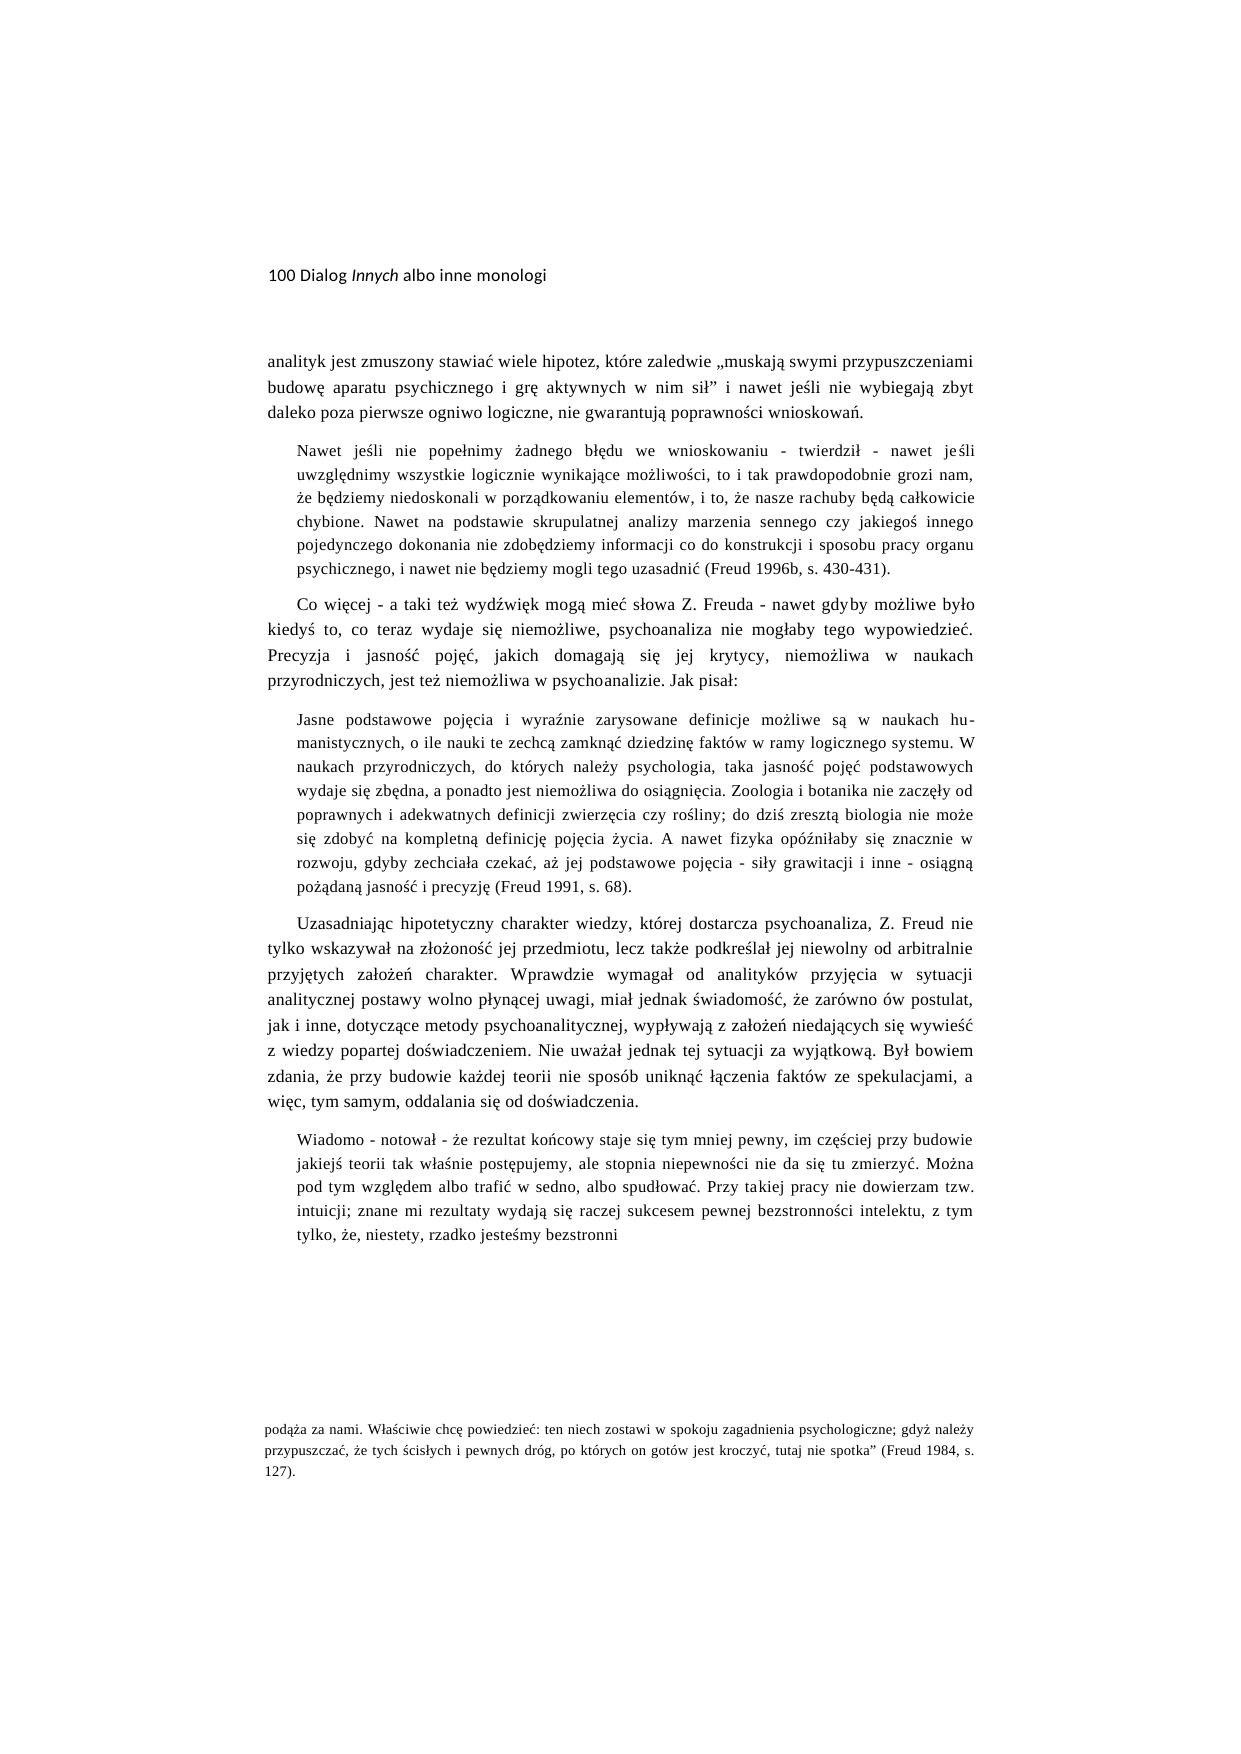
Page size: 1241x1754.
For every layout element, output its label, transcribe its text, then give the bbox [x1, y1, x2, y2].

text Jasne podstawowe pojęcia i wyraźnie zarysowane definicje możliwe są w naukach hu­manistycznych, o ile nauki te zechcą zamknąć dziedzinę faktów w ramy logicznego sy­stemu. W naukach przyrodniczych, do których należy psychologia, taka jasność pojęć podstawowych wydaje się zbędna, a ponadto jest niemożliwa do osiągnięcia. Zoologia i botanika nie zaczęły od poprawnych i adekwatnych definicji zwierzęcia czy rośliny; do dziś zresztą biologia nie może się zdobyć na kompletną definicję pojęcia życia. A nawet fizyka opóźniłaby się znacznie w rozwoju, gdyby zechciała czekać, aż jej podstawowe pojęcia - siły grawitacji i inne - osiągną pożądaną jasność i precyzję (Freud 1991, s. 68). [297, 706, 975, 897]
text Wiadomo - notował - że rezultat końcowy staje się tym mniej pewny, im częściej przy budowie jakiejś teorii tak właśnie postępujemy, ale stopnia niepewności nie da się tu zmierzyć. Można pod tym względem albo trafić w sedno, albo spudłować. Przy ta­kiej pracy nie dowierzam tzw. intuicji; znane mi rezultaty wydają się raczej sukcesem pewnej bezstronności intelektu, z tym tylko, że, niestety, rzadko jesteśmy bezstronni [297, 1127, 975, 1245]
text Nawet jeśli nie popełnimy żadnego błędu we wnioskowaniu - twierdził - nawet je­śli uwzględnimy wszystkie logicznie wynikające możliwości, to i tak prawdopodobnie grozi nam, że będziemy niedoskonali w porządkowaniu elementów, i to, że nasze ra­chuby będą całkowicie chybione. Nawet na podstawie skrupulatnej analizy marzenia sennego czy jakiegoś innego pojedynczego dokonania nie zdobędziemy informacji co do konstrukcji i sposobu pracy organu psychicznego, i nawet nie będziemy mogli tego uzasadnić (Freud 1996b, s. 430-431). [297, 438, 975, 579]
text analityk jest zmuszony stawiać wiele hipotez, które zaledwie „muskają swymi przypuszczeniami budowę aparatu psychicznego i grę aktywnych w nim sił” i nawet jeśli nie wybiegają zbyt daleko poza pierwsze ogniwo logiczne, nie gwa­rantują poprawności wnioskowań. [267, 347, 975, 424]
text Uzasadniając hipotetyczny charakter wiedzy, której dostarcza psychoanaliza, Z. Freud nie tylko wskazywał na złożoność jej przedmiotu, lecz także podkreślał jej niewolny od arbitralnie przyjętych założeń charakter. Wprawdzie wymagał od analityków przyjęcia w sytuacji analitycznej postawy wolno płynącej uwagi, miał jednak świadomość, że zarówno ów postulat, jak i inne, dotyczące metody psychoanalitycznej, wypływają z założeń niedających się wywieść z wiedzy pop­artej doświadczeniem. Nie uważał jednak tej sytuacji za wyjątkową. Był bowiem zdania, że przy budowie każdej teorii nie sposób uniknąć łączenia faktów ze spekulacjami, a więc, tym samym, oddalania się od doświadczenia. [267, 909, 975, 1113]
text Co więcej - a taki też wydźwięk mogą mieć słowa Z. Freuda - nawet gdy­by możliwe było kiedyś to, co teraz wydaje się niemożliwe, psychoanaliza nie mogłaby tego wypowiedzieć. Precyzja i jasność pojęć, jakich domagają się jej krytycy, niemożliwa w naukach przyrodniczych, jest też niemożliwa w psycho­analizie. Jak pisał: [267, 590, 975, 692]
text 100 Dialog Innych albo inne monologi [268, 267, 606, 285]
text podąża za nami. Właściwie chcę powiedzieć: ten niech zostawi w spokoju zagadnienia psychologiczne; gdyż należy przypuszczać, że tych ścisłych i pewnych dróg, po których on gotów jest kroczyć, tutaj nie spotka” (Freud 1984, s. 127). [264, 1418, 976, 1481]
